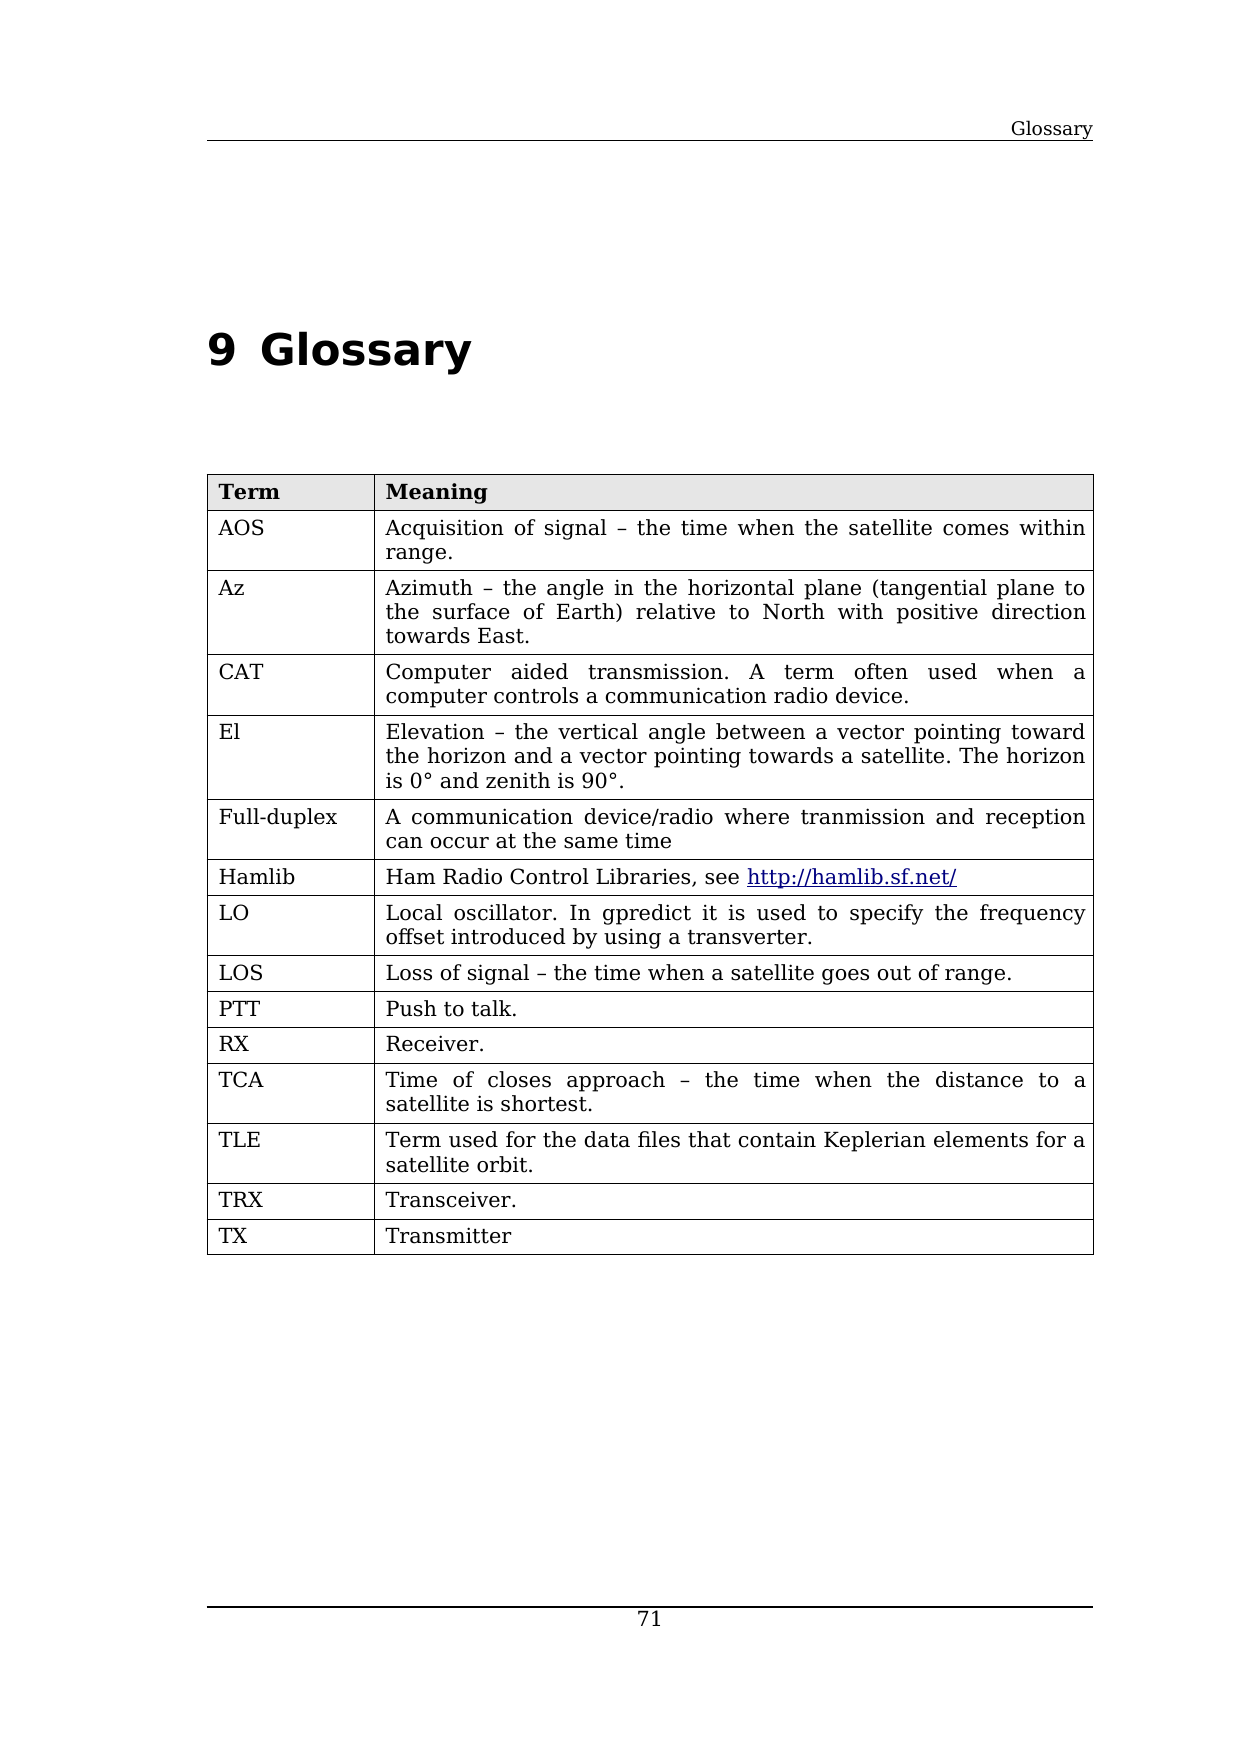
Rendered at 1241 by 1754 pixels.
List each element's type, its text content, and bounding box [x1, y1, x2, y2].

table_cell LO [208, 896, 374, 955]
table_cell Term used for the data files that contain Keplerian elements for a satellite orbit. [375, 1124, 1093, 1183]
table_cell Azimuth – the angle in the horizontal plane (tangential plane to the surface of Earth) relative to North with positive direction towards East. [375, 571, 1093, 654]
table_cell AOS [208, 511, 374, 570]
table_cell RX [208, 1028, 374, 1062]
table_cell Full-duplex [208, 800, 374, 859]
subtitle Glossary [207, 325, 1093, 376]
table_cell TCA [208, 1064, 374, 1122]
table_cell Receiver. [375, 1028, 1093, 1062]
table_header Term [208, 475, 374, 510]
table_cell Loss of signal – the time when a satellite goes out of range. [375, 956, 1093, 991]
table_cell LOS [208, 956, 374, 991]
table_header Meaning [375, 475, 1093, 510]
table_cell TX [208, 1220, 374, 1254]
table_cell Elevation – the vertical angle between a vector pointing toward the horizon and a vector pointing towards a satellite. The horizon is 0° and zenith is 90°. [375, 716, 1093, 799]
table_cell Transmitter [375, 1220, 1093, 1254]
table_cell Hamlib [208, 860, 374, 895]
table_cell El [208, 716, 374, 799]
table_cell Ham Radio Control Libraries, see http://hamlib.sf.net/ [375, 860, 1093, 895]
table_cell Transceiver. [375, 1184, 1093, 1218]
table_cell Local oscillator. In gpredict it is used to specify the frequency offset introduced by using a transverter. [375, 896, 1093, 955]
table_cell TRX [208, 1184, 374, 1218]
table_cell PTT [208, 992, 374, 1027]
table_cell A communication device/radio where tranmission and reception can occur at the same time [375, 800, 1093, 859]
table_cell Time of closes approach – the time when the distance to a satellite is shortest. [375, 1064, 1093, 1122]
table_cell Acquisition of signal – the time when the satellite comes within range. [375, 511, 1093, 570]
table_cell Push to talk. [375, 992, 1093, 1027]
table_cell Az [208, 571, 374, 654]
table_cell Computer aided transmission. A term often used when a computer controls a communication radio device. [375, 655, 1093, 714]
table_cell TLE [208, 1124, 374, 1183]
table_cell CAT [208, 655, 374, 714]
